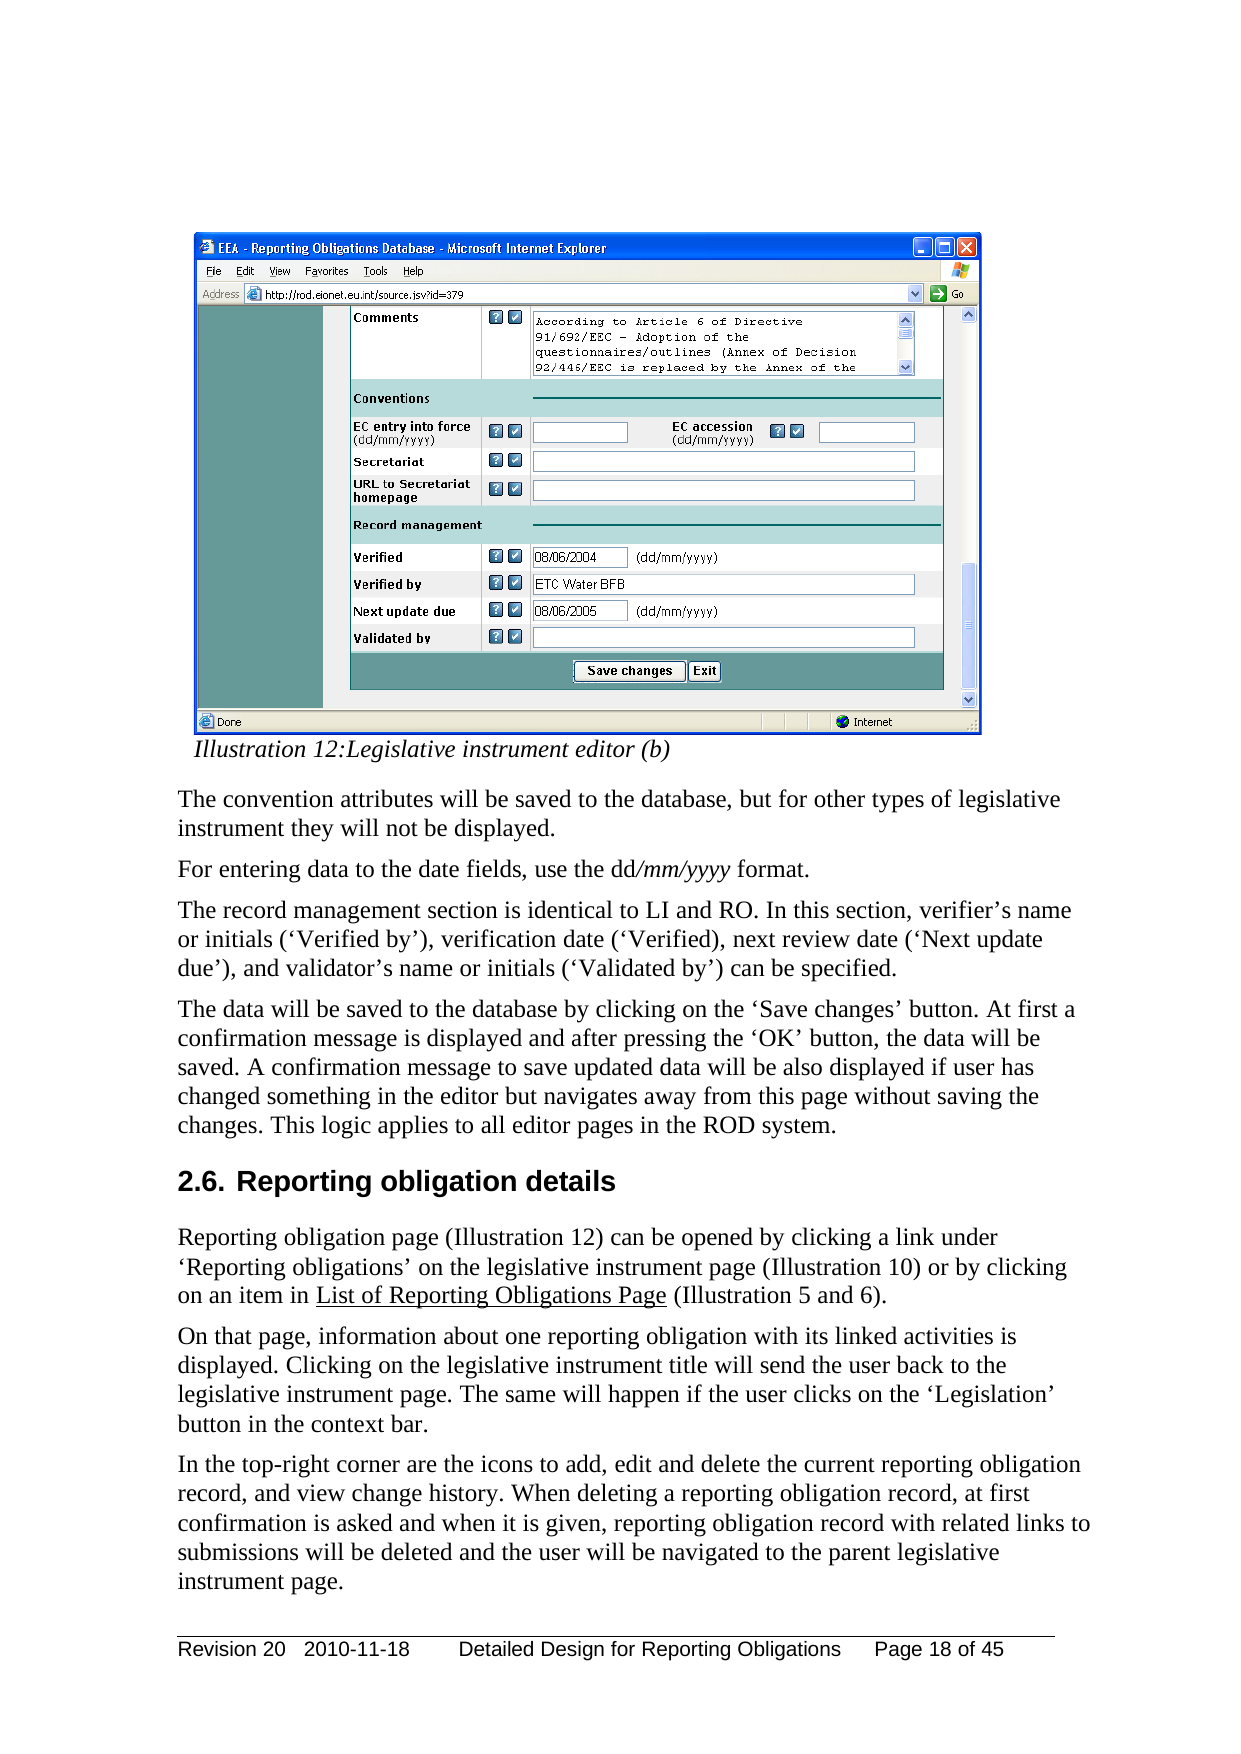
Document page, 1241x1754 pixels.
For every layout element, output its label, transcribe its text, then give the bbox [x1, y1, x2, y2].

text The convention attributes will be saved to the database, but for other types of legislative instrument they will not be displayed. [177, 784, 1092, 842]
text Illustration 12:Legislative instrument editor (b) [194, 735, 981, 763]
picture [193, 232, 982, 735]
text In the top-right corner are the icons to add, edit and delete the current reporting obligation record, and view change history. When deleting a reporting obligation record, at first confirmation is asked and when it is given, reporting obligation record with related links to submissions will be deleted and the user will be navigated to the parent legislative instrument page. [177, 1449, 1092, 1594]
text On that page, information about one reporting obligation with its linked activities is displayed. Clicking on the legislative instrument title will send the user back to the legislative instrument page. The same will happen if the user clicks on the ‘Legislation’ button in the context bar. [177, 1321, 1092, 1437]
text Reporting obligation page (Illustration 12) can be opened by clicking a link under ‘Reporting obligations’ on the legislative instrument page (Illustration 10) or by clicking on an item in List of Reporting Obligations Page (Illustration 5 and 6). [177, 1222, 1092, 1309]
text For entering data to the date fields, use the dd/mm/yyyy format. [177, 854, 1092, 883]
subtitle Reporting obligation details [177, 1164, 1092, 1197]
text The data will be saved to the database by clicking on the ‘Save changes’ button. At first a confirmation message is displayed and after pressing the ‘OK’ button, the data will be saved. A confirmation message to save updated data will be also displayed if user has changed something in the editor but navigates away from this page without saving the changes. This logic applies to all editor pages in the ROD system. [177, 994, 1092, 1139]
text The record management section is identical to LI and RO. In this section, verifier’s name or initials (‘Verified by’), verification date (‘Verified), next review date (‘Next update due’), and validator’s name or initials (‘Validated by’) can be specified. [177, 895, 1092, 982]
